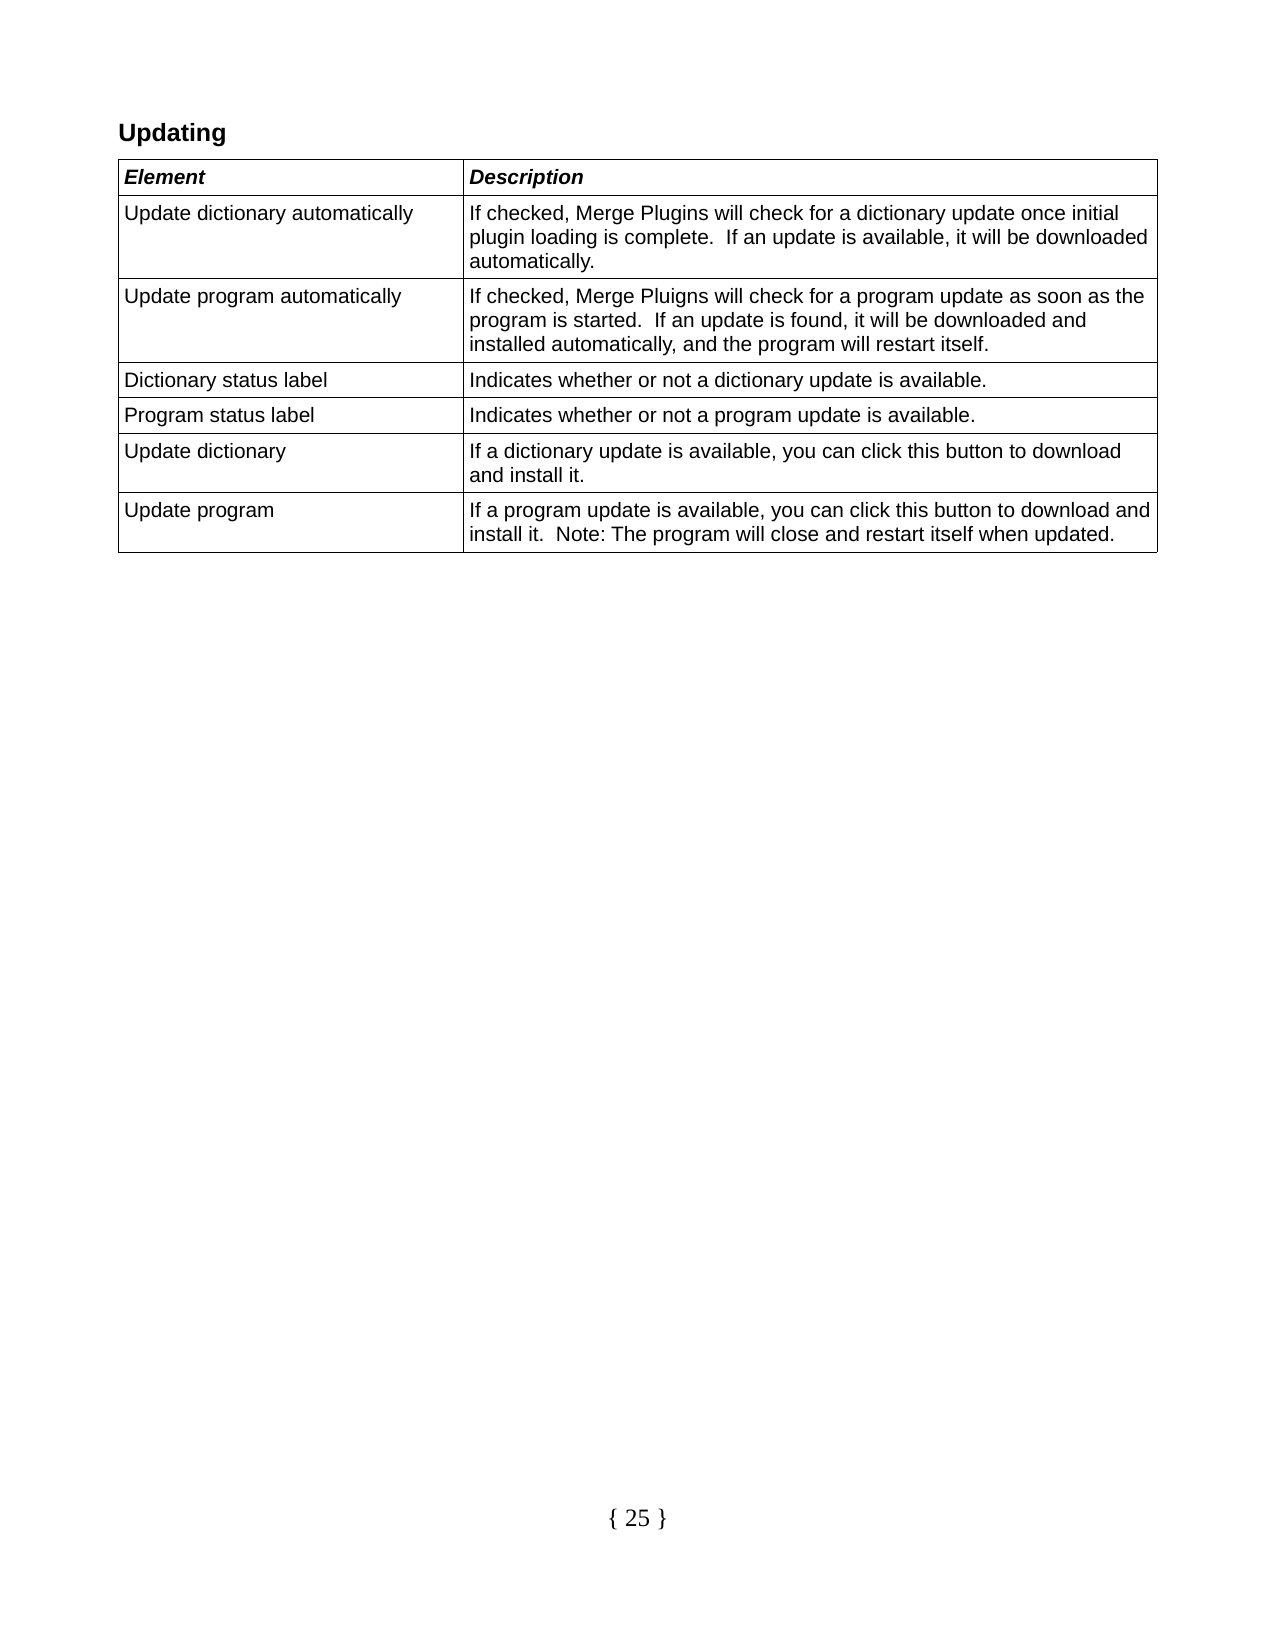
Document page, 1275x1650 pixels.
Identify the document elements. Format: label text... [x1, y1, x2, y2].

table_cell Update program automatically [119, 279, 463, 362]
table_cell If a program update is available, you can click this button to download and install it. Note: The program will close and restart itself when updated. [464, 493, 1157, 552]
table_cell Dictionary status label [119, 363, 463, 397]
table_cell Update program [119, 493, 463, 552]
table_cell If checked, Merge Plugins will check for a dictionary update once initial plugin loading is complete. If an update is available, it will be downloaded automatically. [464, 196, 1157, 278]
table_cell If checked, Merge Pluigns will check for a program update as soon as the program is started. If an update is found, it will be downloaded and installed automatically, and the program will restart itself. [464, 279, 1157, 362]
table_header Element [119, 160, 463, 195]
table_cell Update dictionary automatically [119, 196, 463, 278]
table_cell Indicates whether or not a dictionary update is available. [464, 363, 1157, 397]
table_cell Program status label [119, 398, 463, 433]
table_cell Indicates whether or not a program update is available. [464, 398, 1157, 433]
table_header Description [464, 160, 1157, 195]
table_cell Update dictionary [119, 434, 463, 492]
table_cell If a dictionary update is available, you can click this button to download and install it. [464, 434, 1157, 492]
subtitle Updating [118, 118, 1157, 147]
